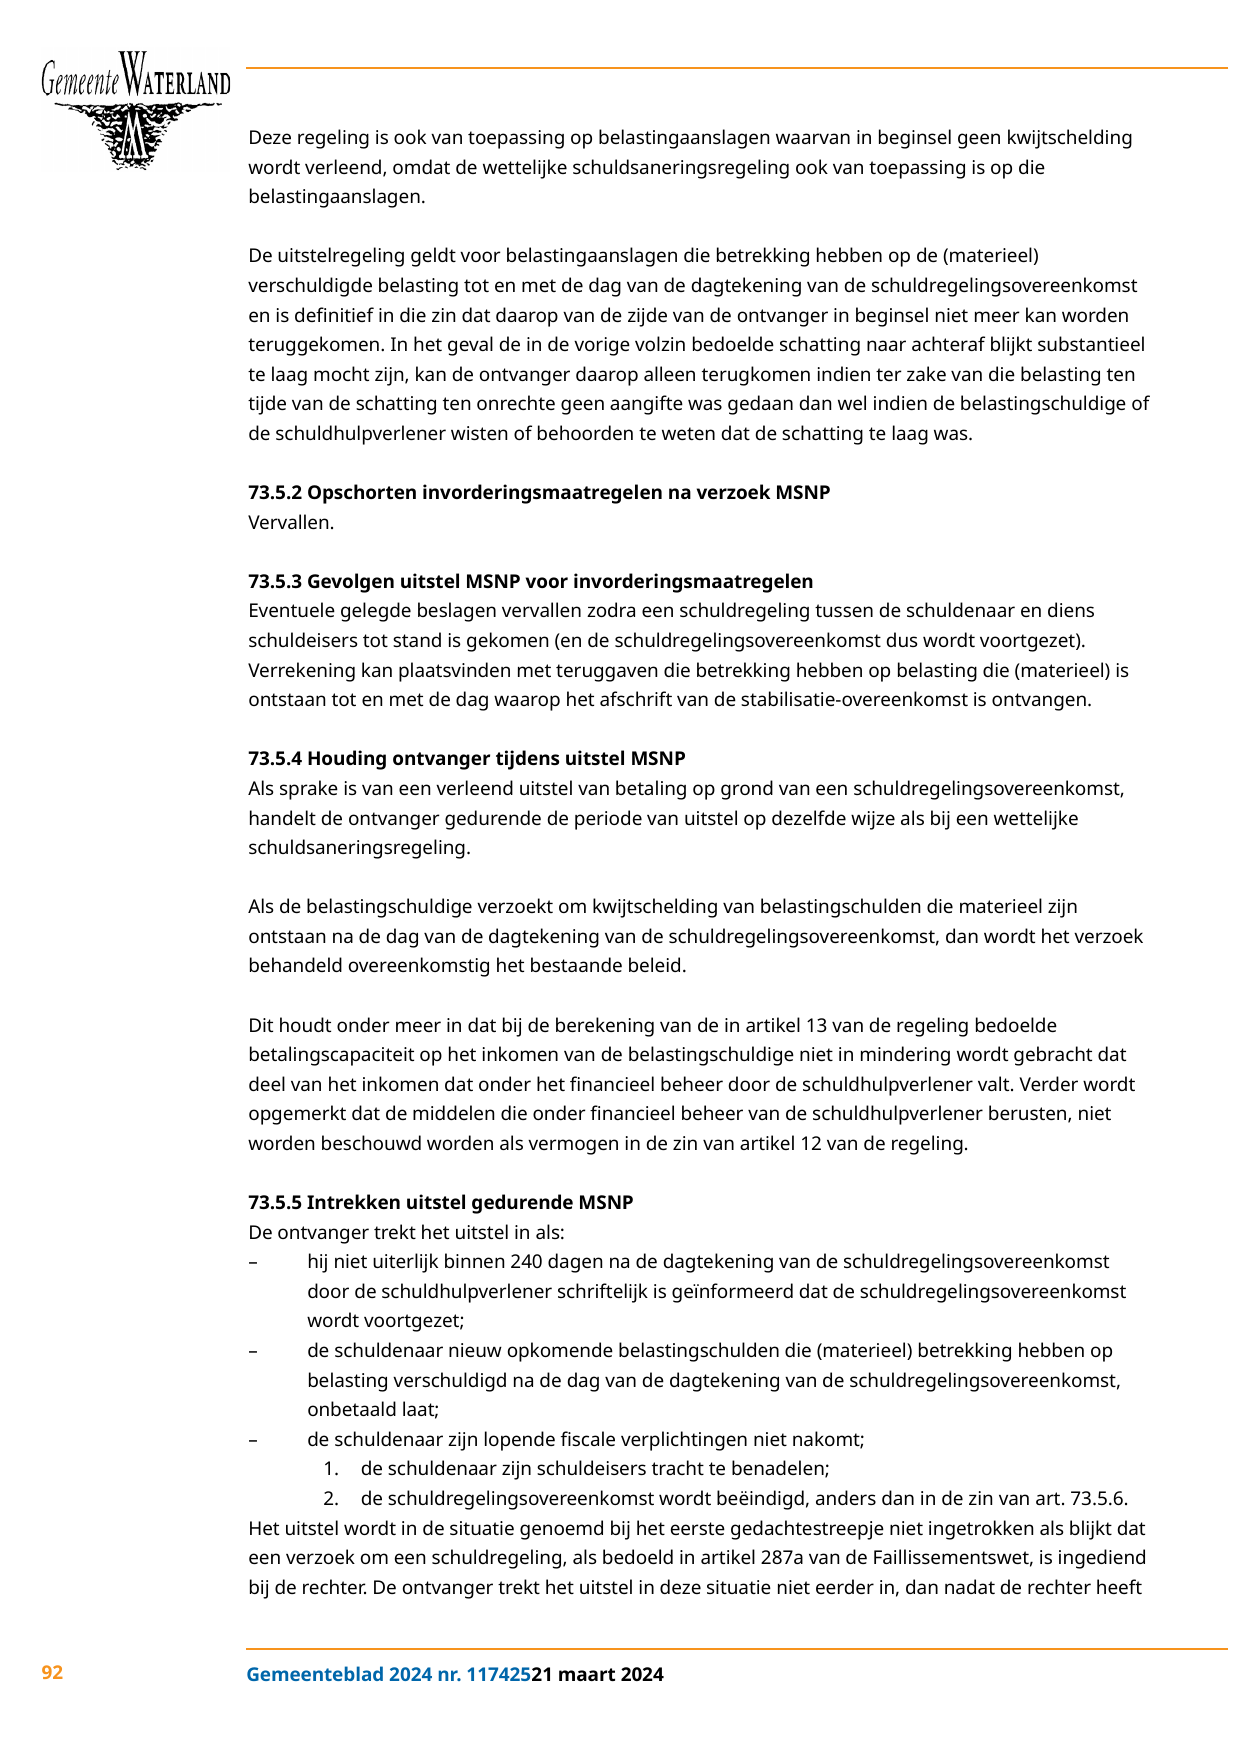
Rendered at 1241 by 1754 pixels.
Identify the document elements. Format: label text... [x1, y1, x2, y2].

list de schuldregelingsovereenkomst wordt beëindigd, anders dan in de zin van art. 73.5.6. [323, 1485, 1152, 1511]
text Eventuele gelegde beslagen vervallen zodra een schuldregeling tussen de schuldenaar en diens schuldeisers tot stand is gekomen (en de schuldregelingsovereenkomst dus wordt voortgezet). Verrekening kan plaatsvinden met teruggaven die betrekking hebben op belasting die (materieel) is ontstaan tot en met de dag waarop het afschrift van de stabilisatie-overeenkomst is ontvangen. [248, 598, 1152, 712]
text Vervallen. [248, 509, 1152, 535]
list de schuldenaar zijn lopende fiscale verplichtingen niet nakomt; [248, 1426, 1152, 1452]
text Als sprake is van een verleend uitstel van betaling op grond van een schuldregelingsovereenkomst, handelt de ontvanger gedurende de periode van uitstel op dezelfde wijze als bij een wettelijke schuldsaneringsregeling. [248, 775, 1152, 860]
text 73.5.2 Opschorten invorderingsmaatregelen na verzoek MSNP [248, 479, 1152, 505]
text Als de belastingschuldige verzoekt om kwijtschelding van belastingschulden die materieel zijn ontstaan na de dag van de dagtekening van de schuldregelingsovereenkomst, dan wordt het verzoek behandeld overeenkomstig het bestaande beleid. [248, 893, 1152, 978]
text Deze regeling is ook van toepassing op belastingaanslagen waarvan in beginsel geen kwijtschelding wordt verleend, omdat de wettelijke schuldsaneringsregeling ook van toepassing is op die belastingaanslagen. [248, 124, 1152, 209]
list hij niet uiterlijk binnen 240 dagen na de dagtekening van de schuldregelingsovereenkomst door de schuldhulpverlener schriftelijk is geïnformeerd dat de schuldregelingsovereenkomst wordt voortgezet; [248, 1248, 1152, 1333]
text 73.5.3 Gevolgen uitstel MSNP voor invorderingsmaatregelen [248, 568, 1152, 594]
text Het uitstel wordt in de situatie genoemd bij het eerste gedachtestreepje niet ingetrokken als blijkt dat een verzoek om een schuldregeling, als bedoeld in artikel 287a van de Faillissementswet, is ingediend bij de rechter. De ontvanger trekt het uitstel in deze situatie niet eerder in, dan nadat de rechter heeft [248, 1515, 1152, 1600]
list de schuldenaar nieuw opkomende belastingschulden die (materieel) betrekking hebben op belasting verschuldigd na de dag van de dagtekening van de schuldregelingsovereenkomst, onbetaald laat; [248, 1337, 1152, 1422]
list de schuldenaar zijn schuldeisers tracht te benadelen; [323, 1456, 1152, 1481]
text De ontvanger trekt het uitstel in als: [248, 1219, 1152, 1245]
text Dit houdt onder meer in dat bij de berekening van de in artikel 13 van de regeling bedoelde betalingscapaciteit op het inkomen van de belastingschuldige niet in mindering wordt gebracht dat deel van het inkomen dat onder het financieel beheer door de schuldhulpverlener valt. Verder wordt opgemerkt dat de middelen die onder financieel beheer van de schuldhulpverlener berusten, niet worden beschouwd worden als vermogen in de zin van artikel 12 van de regeling. [248, 1012, 1152, 1156]
text 73.5.4 Houding ontvanger tijdens uitstel MSNP [248, 746, 1152, 771]
picture [41, 47, 231, 172]
text 73.5.5 Intrekken uitstel gedurende MSNP [248, 1189, 1152, 1215]
text De uitstelregeling geldt voor belastingaanslagen die betrekking hebben op de (materieel) verschuldigde belasting tot en met de dag van de dagtekening van de schuldregelingsovereenkomst en is definitief in die zin dat daarop van de zijde van de ontvanger in beginsel niet meer kan worden teruggekomen. In het geval de in de vorige volzin bedoelde schatting naar achteraf blijkt substantieel te laag mocht zijn, kan de ontvanger daarop alleen terugkomen indien ter zake van die belasting ten tijde van de schatting ten onrechte geen aangifte was gedaan dan wel indien de belastingschuldige of de schuldhulpverlener wisten of behoorden te weten dat de schatting te laag was. [248, 243, 1152, 446]
